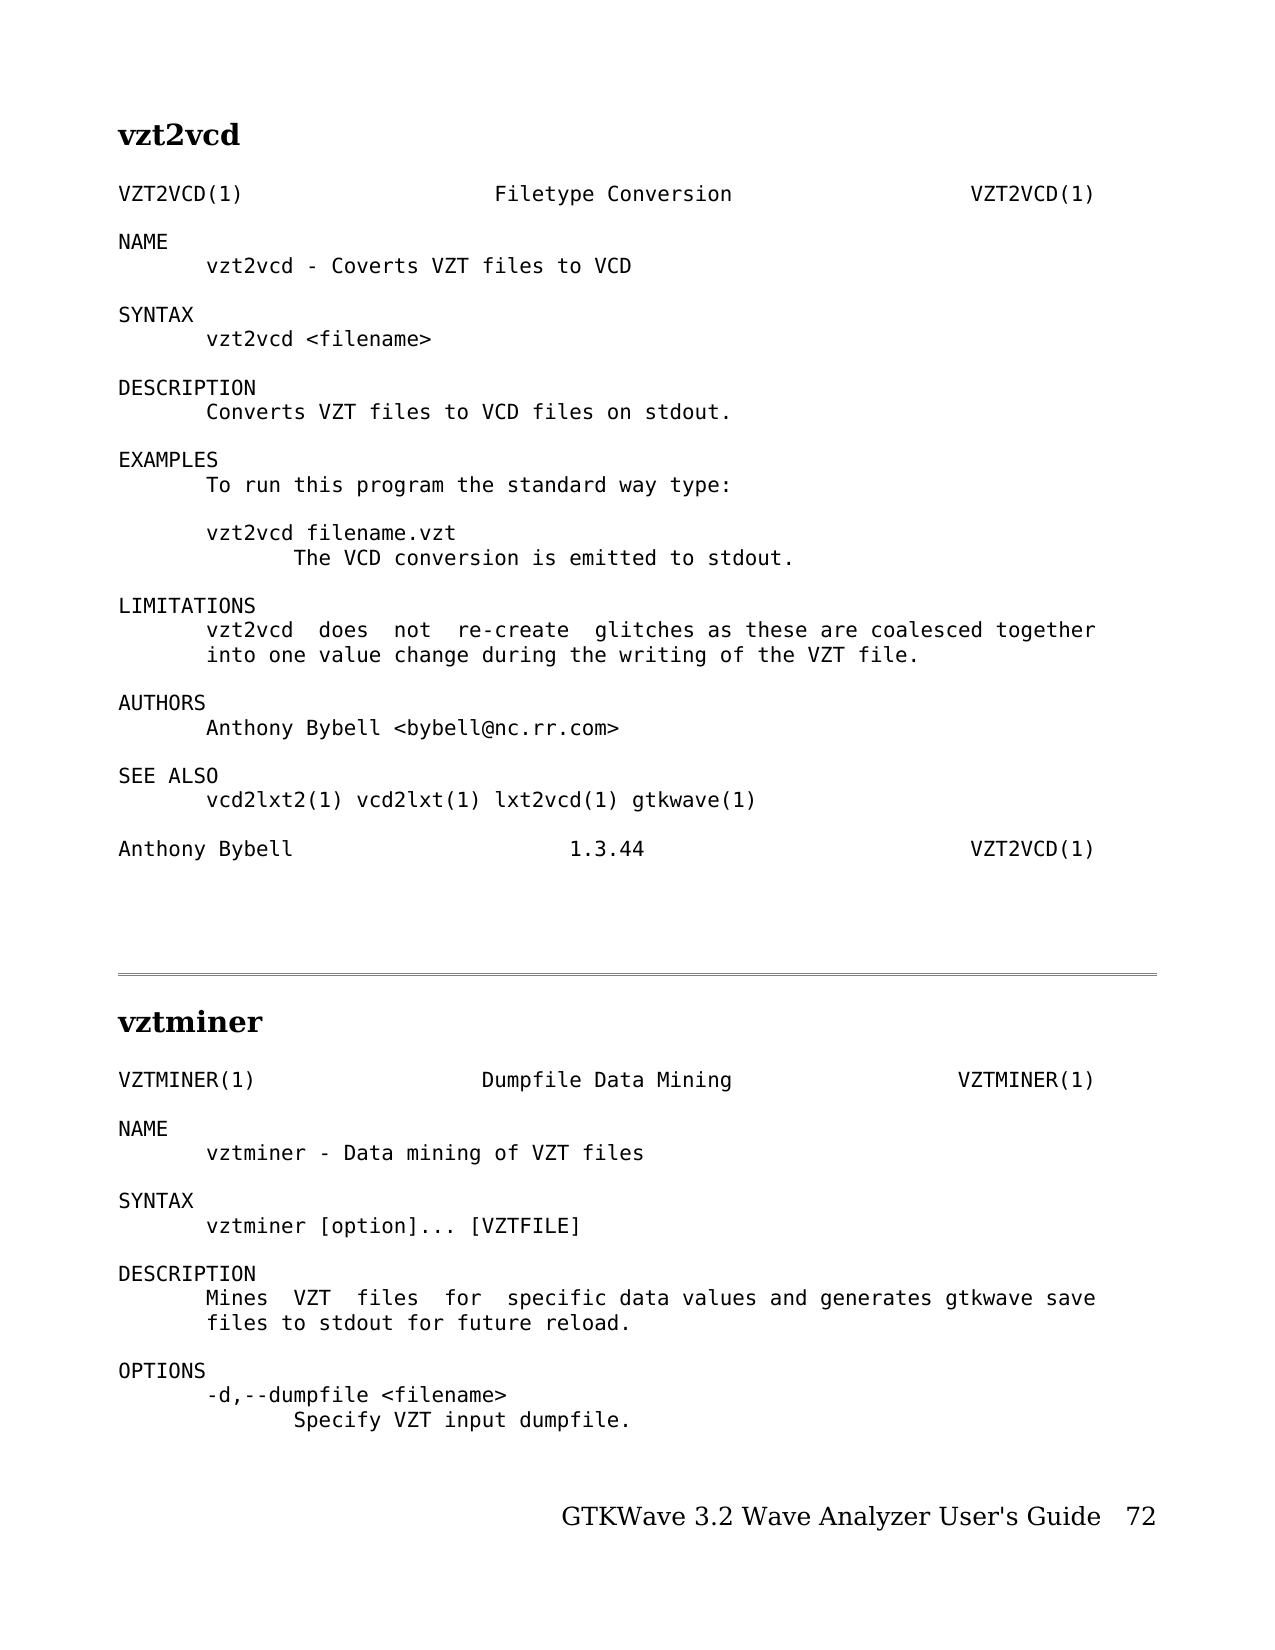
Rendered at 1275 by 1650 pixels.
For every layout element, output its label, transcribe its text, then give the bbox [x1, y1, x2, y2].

text SEE ALSO [118, 764, 1157, 788]
text vztminer - Data mining of VZT files [118, 1141, 1157, 1165]
text To run this program the standard way type: [118, 473, 1157, 497]
text DESCRIPTION [118, 1262, 1157, 1286]
text The VCD conversion is emitted to stdout. [118, 546, 1157, 570]
text vztminer [option]... [VZTFILE] [118, 1214, 1157, 1238]
text vzt2vcd <filename> [118, 327, 1157, 351]
text -d,--dumpfile <filename> [118, 1383, 1157, 1408]
text NAME [118, 230, 1157, 254]
text VZTMINER(1) Dumpfile Data Mining VZTMINER(1) [118, 1068, 1157, 1092]
text Mines VZT files for specific data values and generates gtkwave save [118, 1286, 1157, 1311]
text Converts VZT files to VCD files on stdout. [118, 400, 1157, 424]
text DESCRIPTION [118, 376, 1157, 400]
text files to stdout for future reload. [118, 1311, 1157, 1335]
text vzt2vcd does not re-create glitches as these are coalesced together [118, 618, 1157, 643]
text vzt2vcd [118, 118, 1157, 152]
text SYNTAX [118, 303, 1157, 327]
text vzt2vcd filename.vzt [118, 521, 1157, 546]
text Specify VZT input dumpfile. [118, 1408, 1157, 1432]
text vzt2vcd - Coverts VZT files to VCD [118, 254, 1157, 279]
text LIMITATIONS [118, 594, 1157, 618]
text vcd2lxt2(1) vcd2lxt(1) lxt2vcd(1) gtkwave(1) [118, 788, 1157, 813]
text SYNTAX [118, 1189, 1157, 1214]
text OPTIONS [118, 1359, 1157, 1383]
text AUTHORS [118, 691, 1157, 716]
text VZT2VCD(1) Filetype Conversion VZT2VCD(1) [118, 182, 1157, 206]
text Anthony Bybell 1.3.44 VZT2VCD(1) [118, 837, 1157, 861]
text vztminer [118, 1004, 1157, 1039]
text NAME [118, 1117, 1157, 1141]
text EXAMPLES [118, 448, 1157, 473]
text Anthony Bybell <bybell@nc.rr.com> [118, 716, 1157, 740]
text into one value change during the writing of the VZT file. [118, 643, 1157, 667]
